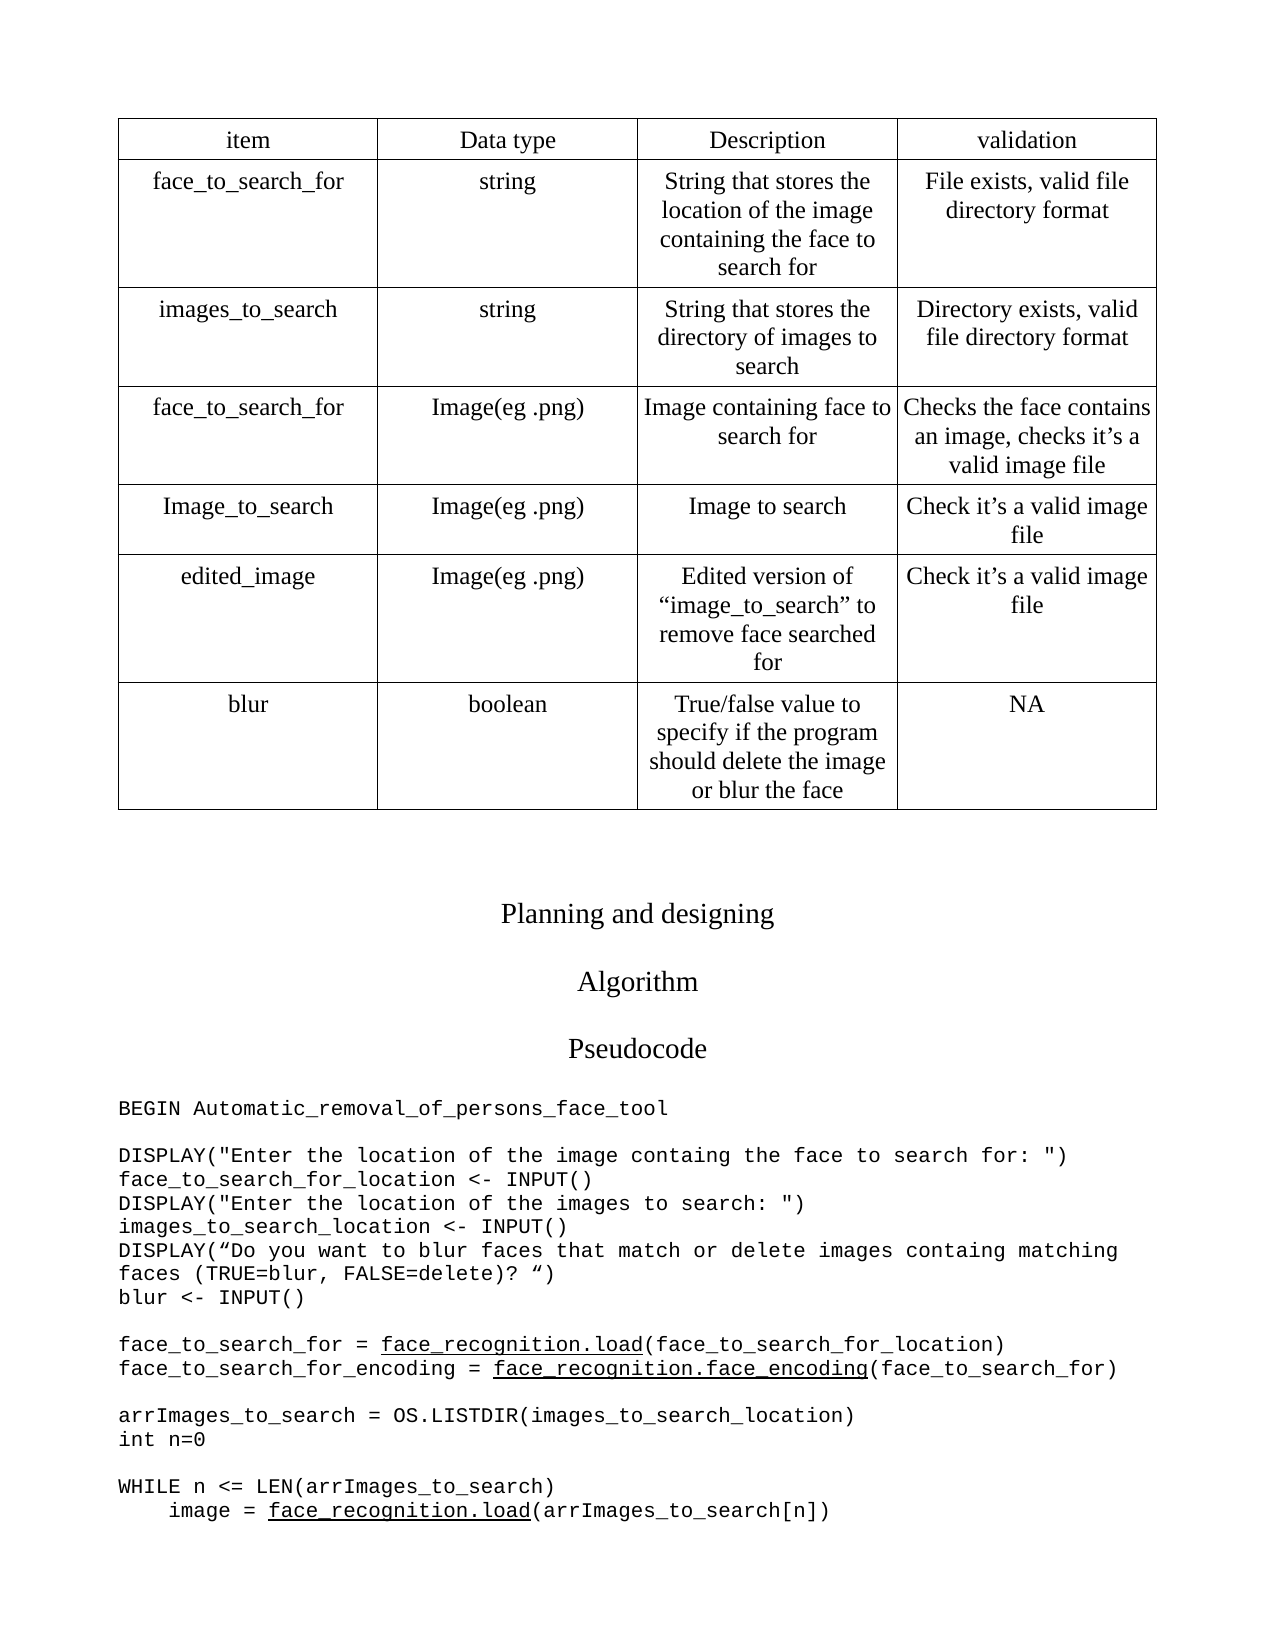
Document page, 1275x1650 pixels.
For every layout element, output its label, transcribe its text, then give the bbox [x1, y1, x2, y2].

table_header item [119, 119, 377, 159]
table_cell string [378, 160, 637, 287]
table_cell face_to_search_for [119, 160, 377, 287]
table_cell Check it’s a valid image file [898, 485, 1156, 554]
table_cell Image_to_search [119, 485, 377, 554]
table_cell Check it’s a valid image file [898, 555, 1156, 682]
table_header Data type [378, 119, 637, 159]
text DISPLAY("Enter the location of the images to search: ") [118, 1192, 1157, 1216]
table_header Description [638, 119, 897, 159]
table_cell String that stores the location of the image containing the face to search for [638, 160, 897, 287]
table_cell Checks the face contains an image, checks it’s a valid image file [898, 387, 1156, 484]
table_cell Directory exists, valid file directory format [898, 288, 1156, 386]
text arrImages_to_search = OS.LISTDIR(images_to_search_location) [118, 1405, 1157, 1429]
table_cell blur [119, 683, 377, 809]
table_cell Image containing face to search for [638, 387, 897, 484]
table_cell face_to_search_for [119, 387, 377, 484]
text face_to_search_for = face_recognition.load(face_to_search_for_location) [118, 1334, 1157, 1358]
table_cell Image(eg .png) [378, 555, 637, 682]
text DISPLAY(“Do you want to blur faces that match or delete images containg matching faces (TRUE=blur, FALSE=delete)? “) [118, 1240, 1157, 1287]
text Planning and designing [118, 897, 1157, 930]
table_cell Image(eg .png) [378, 387, 637, 484]
table_cell Image(eg .png) [378, 485, 637, 554]
text image = face_recognition.load(arrImages_to_search[n]) [118, 1500, 1157, 1523]
table_cell NA [898, 683, 1156, 809]
table_header validation [898, 119, 1156, 159]
table_cell edited_image [119, 555, 377, 682]
text face_to_search_for_location <- INPUT() [118, 1169, 1157, 1192]
text BEGIN Automatic_removal_of_persons_face_tool [118, 1098, 1157, 1122]
text WHILE n <= LEN(arrImages_to_search) [118, 1476, 1157, 1500]
text int n=0 [118, 1429, 1157, 1453]
text blur <- INPUT() [118, 1287, 1157, 1311]
table_cell String that stores the directory of images to search [638, 288, 897, 386]
table_cell File exists, valid file directory format [898, 160, 1156, 287]
table_cell Image to search [638, 485, 897, 554]
table_cell images_to_search [119, 288, 377, 386]
text images_to_search_location <- INPUT() [118, 1216, 1157, 1240]
table_cell Edited version of “image_to_search” to remove face searched for [638, 555, 897, 682]
text Algorithm [118, 964, 1157, 997]
text face_to_search_for_encoding = face_recognition.face_encoding(face_to_search_for) [118, 1358, 1157, 1382]
text Pseudocode [118, 1031, 1157, 1064]
table_cell string [378, 288, 637, 386]
text DISPLAY("Enter the location of the image containg the face to search for: ") [118, 1145, 1157, 1169]
table_cell True/false value to specify if the program should delete the image or blur the face [638, 683, 897, 809]
table_cell boolean [378, 683, 637, 809]
